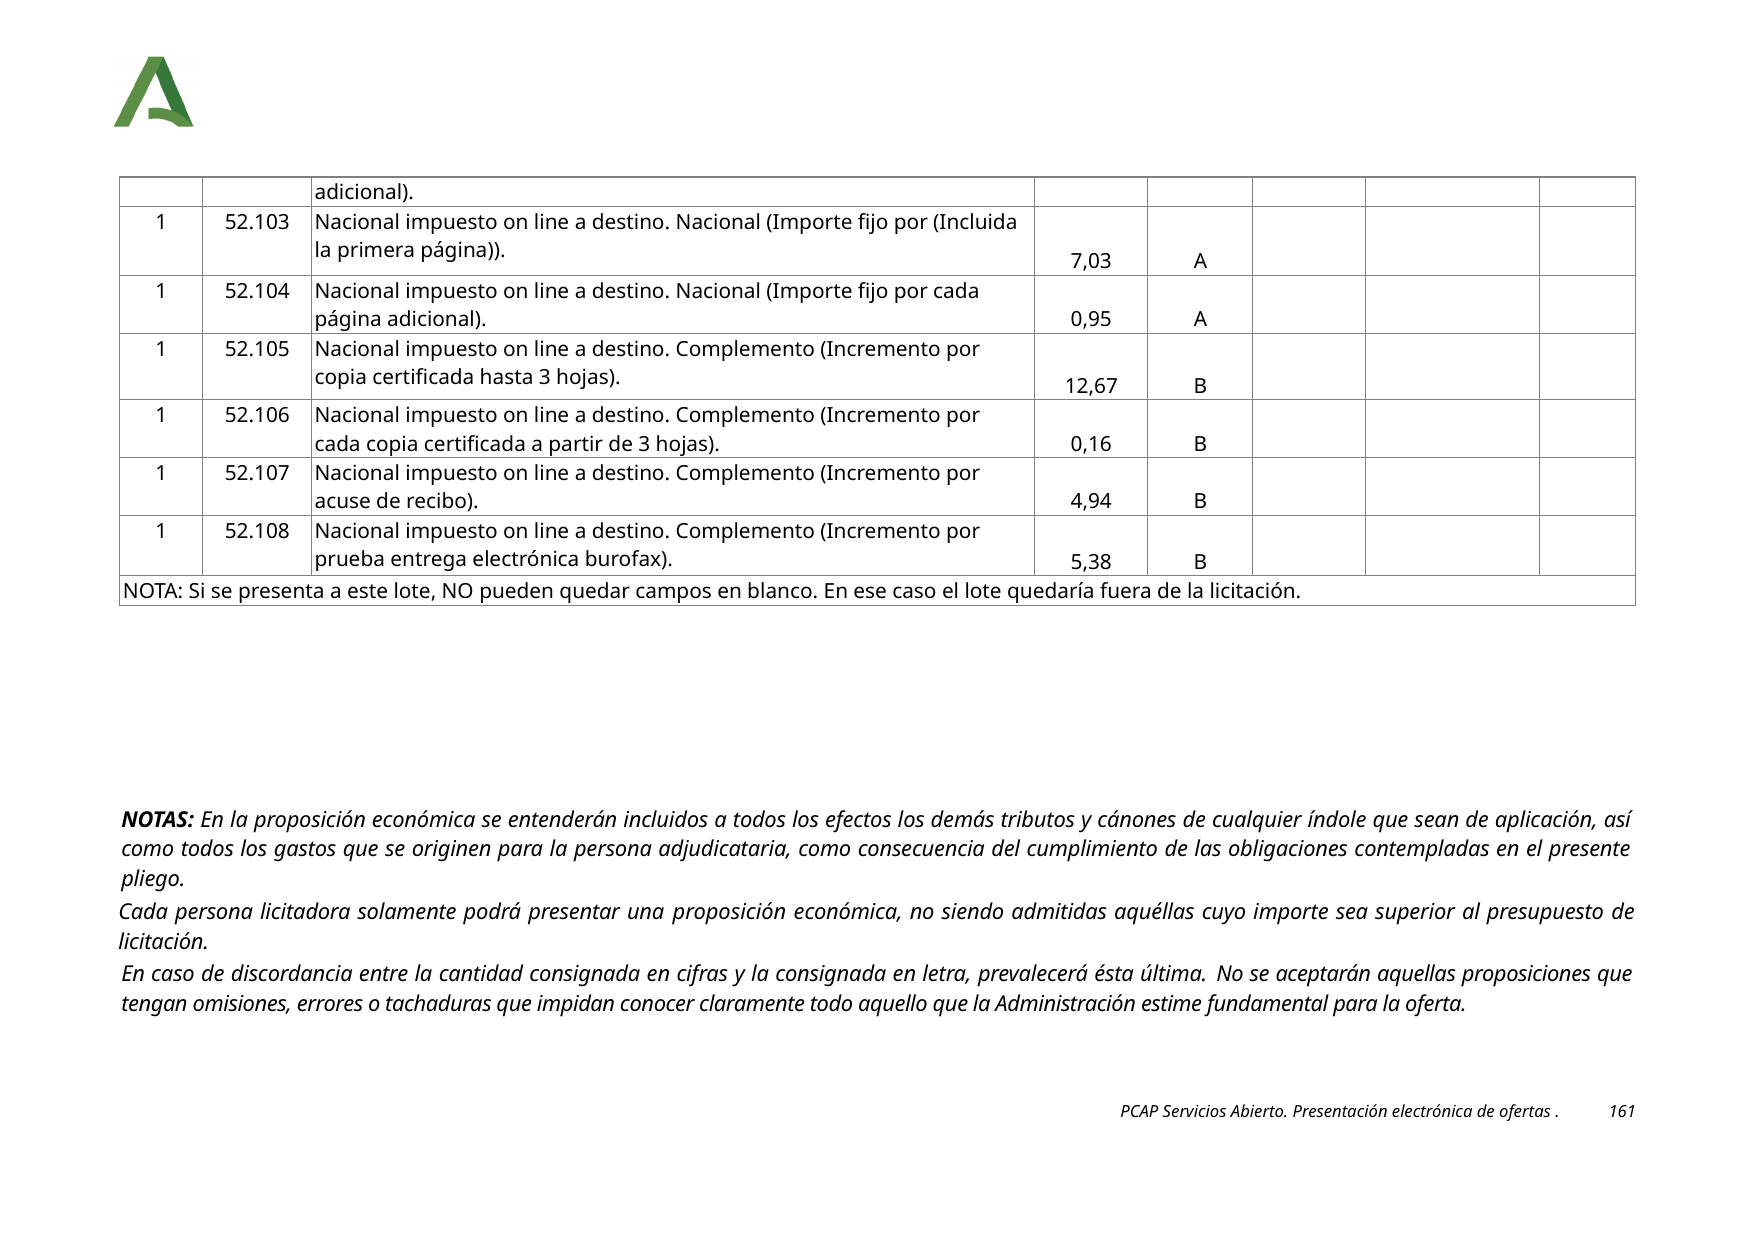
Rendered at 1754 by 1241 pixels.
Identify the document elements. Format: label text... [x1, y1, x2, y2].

table_cell [1148, 178, 1252, 206]
table_cell 5,38 [1035, 516, 1147, 575]
table_cell Nacional impuesto on line a destino. Complemento (Incremento por acuse de recibo). [312, 458, 1034, 515]
table_cell B [1148, 400, 1252, 457]
table_cell 52.103 [203, 207, 311, 275]
table_cell 1 [120, 458, 202, 515]
table_cell NOTA: Si se presenta a este lote, NO pueden quedar campos en blanco. En ese caso el lote quedaría fuera de la licitación. [120, 576, 1635, 605]
table_cell Nacional impuesto on line a destino. Complemento (Incremento por copia certificada hasta 3 hojas). [312, 334, 1034, 399]
table_cell [1540, 516, 1635, 575]
table_cell [1366, 400, 1539, 457]
table_cell [1540, 276, 1635, 333]
table_cell 1 [120, 207, 202, 275]
table_cell Nacional impuesto on line a destino. Nacional (Importe fijo por (Incluida la primera página)). [312, 207, 1034, 275]
table_cell [1366, 458, 1539, 515]
table_cell 4,94 [1035, 458, 1147, 515]
table_cell [1366, 516, 1539, 575]
table_cell [1540, 458, 1635, 515]
table_cell [203, 178, 311, 206]
text Cada persona licitadora solamente podrá presentar una proposición económica, no siendo admitidas aquéllas cuyo importe sea superior al presupuesto de licitación. [118, 896, 1636, 955]
table_cell A [1148, 207, 1252, 275]
text En caso de discordancia entre la cantidad consignada en cifras y la consignada en letra, prevalecerá ésta última. No se aceptarán aquellas proposiciones que tengan omisiones, errores o tachaduras que impidan conocer claramente todo aquello que la Administración estime fundamental para la oferta. [118, 955, 1636, 1021]
table_cell 0,95 [1035, 276, 1147, 333]
table_cell [1540, 207, 1635, 275]
text NOTAS: En la proposición económica se entenderán incluidos a todos los efectos los demás tributos y cánones de cualquier índole que sean de aplicación, así como todos los gastos que se originen para la persona adjudicataria, como consecuencia del cumplimiento de las obligaciones contempladas en el presente pliego. [118, 803, 1636, 896]
table_cell [1366, 207, 1539, 275]
table_cell Nacional impuesto on line a destino. Complemento (Incremento por prueba entrega electrónica burofax). [312, 516, 1034, 575]
table_cell [1366, 334, 1539, 399]
table_cell [1540, 400, 1635, 457]
table_cell 1 [120, 334, 202, 399]
picture [109, 52, 198, 131]
table_cell [120, 178, 202, 206]
table_cell 1 [120, 400, 202, 457]
table_cell [1366, 276, 1539, 333]
table_cell adicional). [312, 178, 1034, 206]
table_cell B [1148, 458, 1252, 515]
table_cell 12,67 [1035, 334, 1147, 399]
table_cell B [1148, 516, 1252, 575]
table_cell [1253, 207, 1365, 275]
table_cell 52.105 [203, 334, 311, 399]
table_cell Nacional impuesto on line a destino. Nacional (Importe fijo por cada página adicional). [312, 276, 1034, 333]
table_cell [1253, 334, 1365, 399]
table_cell 52.108 [203, 516, 311, 575]
table_cell [1253, 458, 1365, 515]
table_cell 52.107 [203, 458, 311, 515]
table_cell A [1148, 276, 1252, 333]
table_cell 1 [120, 276, 202, 333]
table_cell 1 [120, 516, 202, 575]
table_cell [1540, 178, 1635, 206]
table_cell Nacional impuesto on line a destino. Complemento (Incremento por cada copia certificada a partir de 3 hojas). [312, 400, 1034, 457]
table_cell [1366, 178, 1539, 206]
table_cell [1035, 178, 1147, 206]
table_cell B [1148, 334, 1252, 399]
table_cell [1253, 400, 1365, 457]
table_cell 52.106 [203, 400, 311, 457]
table_cell 7,03 [1035, 207, 1147, 275]
table_cell [1253, 516, 1365, 575]
table_cell 52.104 [203, 276, 311, 333]
table_cell [1253, 276, 1365, 333]
table_cell [1253, 178, 1365, 206]
table_cell 0,16 [1035, 400, 1147, 457]
table_cell [1540, 334, 1635, 399]
